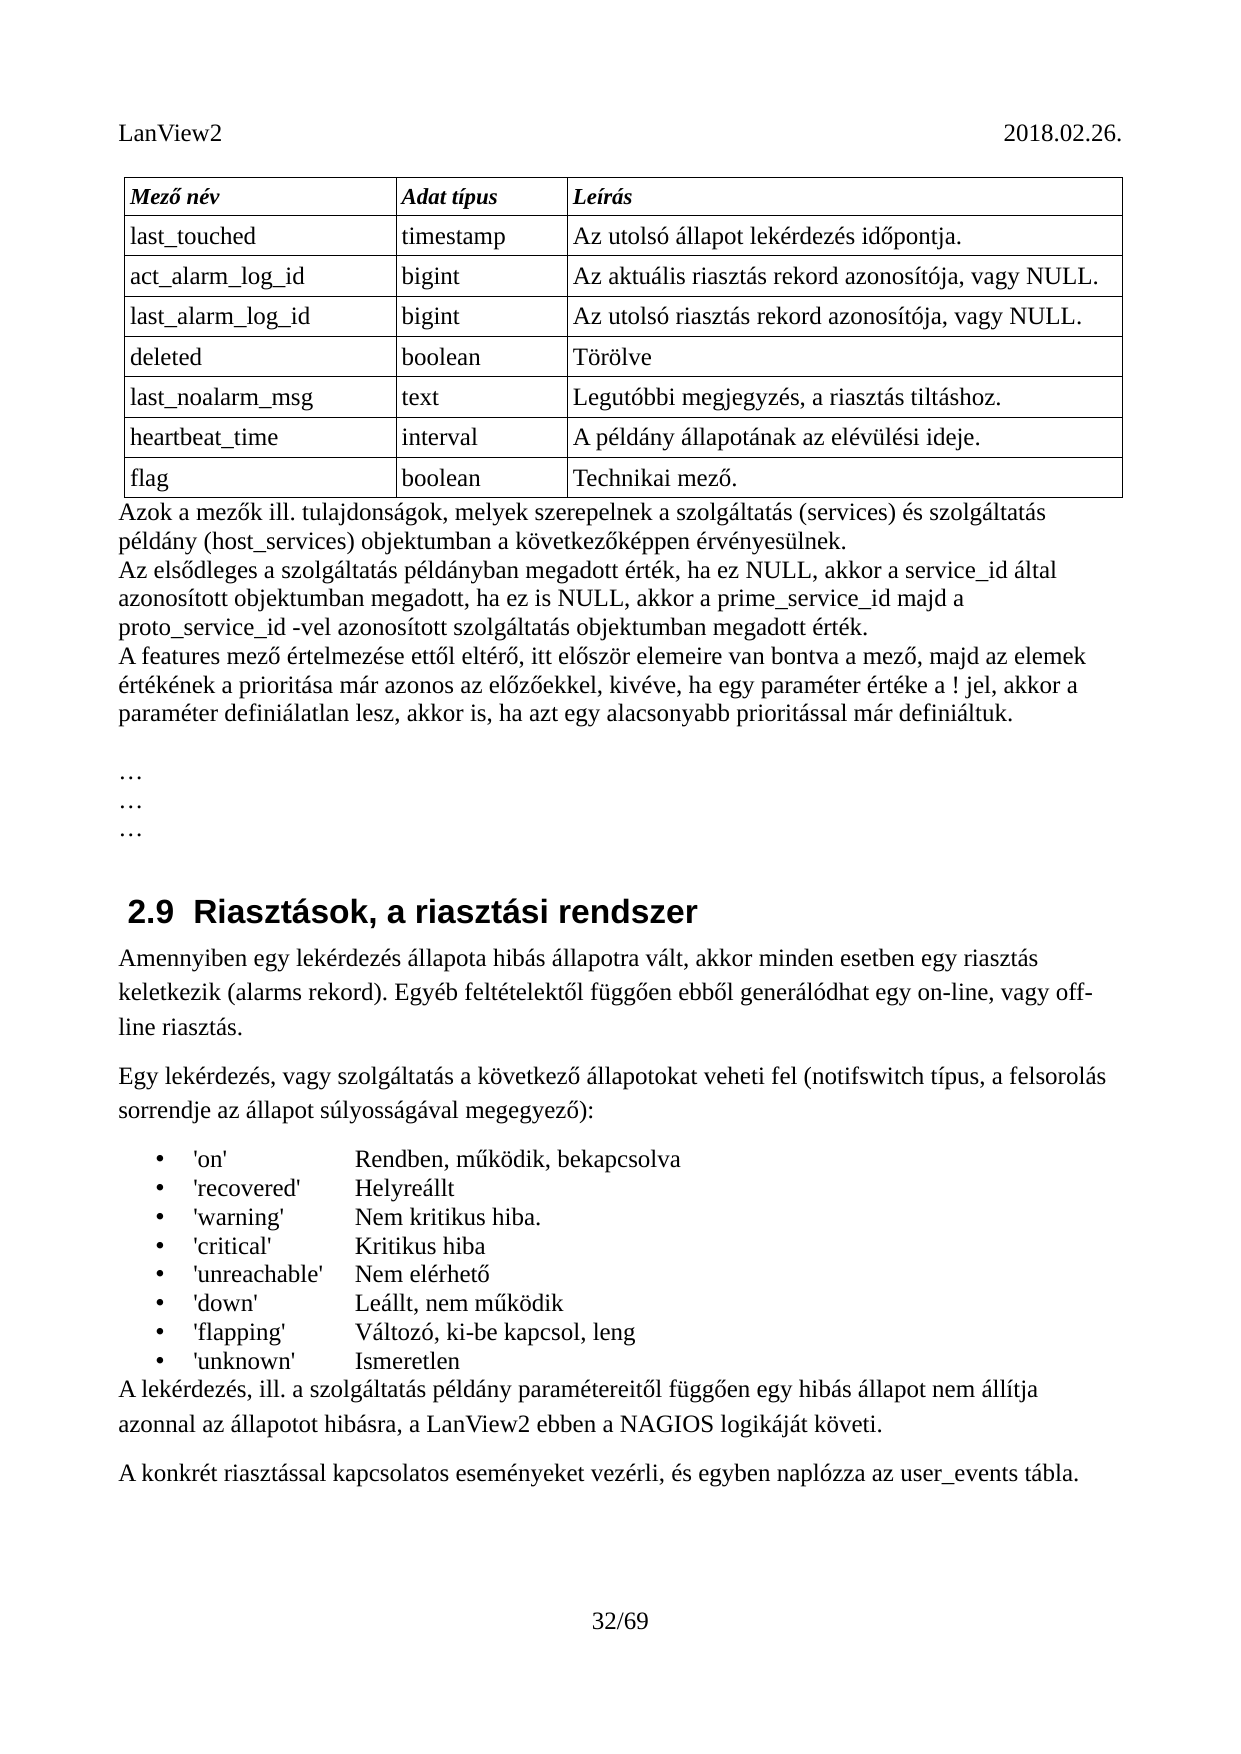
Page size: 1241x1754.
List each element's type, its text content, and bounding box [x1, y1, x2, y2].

table_header Leírás [568, 178, 1122, 215]
text Egy lekérdezés, vagy szolgáltatás a következő állapotokat veheti fel (notifswitch típus, a felsorolás sorrendje az állapot súlyosságával megegyező): [118, 1061, 1122, 1124]
list 'flapping' Változó, ki-be kapcsol, leng [156, 1317, 1122, 1346]
table_cell A példány állapotának az elévülési ideje. [568, 418, 1122, 457]
table_cell Technikai mező. [568, 458, 1122, 497]
text Az elsődleges a szolgáltatás példányban megadott érték, ha ez NULL, akkor a service_id által azonosított objektumban megadott, ha ez is NULL, akkor a prime_service_id majd a proto_service_id -vel azonosított szolgáltatás objektumban megadott érték. [118, 555, 1122, 641]
text Azok a mezők ill. tulajdonságok, melyek szerepelnek a szolgáltatás (services) és szolgáltatás példány (host_services) objektumban a következőképpen érvényesülnek. [118, 497, 1122, 555]
table_cell last_noalarm_msg [125, 377, 396, 417]
table_cell Törölve [568, 337, 1122, 376]
table_cell timestamp [397, 216, 567, 255]
list 'warning' Nem kritikus hiba. [156, 1202, 1122, 1231]
text … [118, 785, 1122, 813]
text A lekérdezés, ill. a szolgáltatás példány paramétereitől függően egy hibás állapot nem állítja azonnal az állapotot hibásra, a LanView2 ebben a NAGIOS logikáját követi. [118, 1374, 1122, 1438]
table_cell interval [397, 418, 567, 457]
table_cell Az utolsó riasztás rekord azonosítója, vagy NULL. [568, 297, 1122, 336]
table_cell boolean [397, 337, 567, 376]
table_cell boolean [397, 458, 567, 497]
list 'critical' Kritikus hiba [156, 1231, 1122, 1259]
table_cell Az utolsó állapot lekérdezés időpontja. [568, 216, 1122, 255]
table_header Adat típus [397, 178, 567, 215]
text A konkrét riasztással kapcsolatos eseményeket vezérli, és egyben naplózza az user_events tábla. [118, 1458, 1122, 1487]
subtitle Riasztások, a riasztási rendszer [118, 892, 1122, 931]
table_header Mező név [125, 178, 396, 215]
table_cell last_alarm_log_id [125, 297, 396, 336]
list 'down' Leállt, nem működik [156, 1288, 1122, 1317]
text A features mező értelmezése ettől eltérő, itt először elemeire van bontva a mező, majd az elemek értékének a prioritása már azonos az előzőekkel, kivéve, ha egy paraméter értéke a ! jel, akkor a paraméter definiálatlan lesz, akkor is, ha azt egy alacsonyabb prioritással már definiáltuk. [118, 641, 1122, 727]
text Amennyiben egy lekérdezés állapota hibás állapotra vált, akkor minden esetben egy riasztás keletkezik (alarms rekord). Egyéb feltételektől függően ebből generálódhat egy on-line, vagy off-line riasztás. [118, 943, 1122, 1041]
list 'recovered' Helyreállt [156, 1173, 1122, 1202]
list 'unknown' Ismeretlen [156, 1346, 1122, 1374]
table_cell last_touched [125, 216, 396, 255]
text … [118, 756, 1122, 785]
table_cell deleted [125, 337, 396, 376]
list 'on' Rendben, működik, bekapcsolva [156, 1144, 1122, 1173]
table_cell bigint [397, 297, 567, 336]
text … [118, 813, 1122, 842]
table_cell heartbeat_time [125, 418, 396, 457]
table_cell bigint [397, 256, 567, 296]
list 'unreachable' Nem elérhető [156, 1259, 1122, 1288]
table_cell flag [125, 458, 396, 497]
table_cell act_alarm_log_id [125, 256, 396, 296]
table_cell Legutóbbi megjegyzés, a riasztás tiltáshoz. [568, 377, 1122, 417]
table_cell Az aktuális riasztás rekord azonosítója, vagy NULL. [568, 256, 1122, 296]
table_cell text [397, 377, 567, 417]
